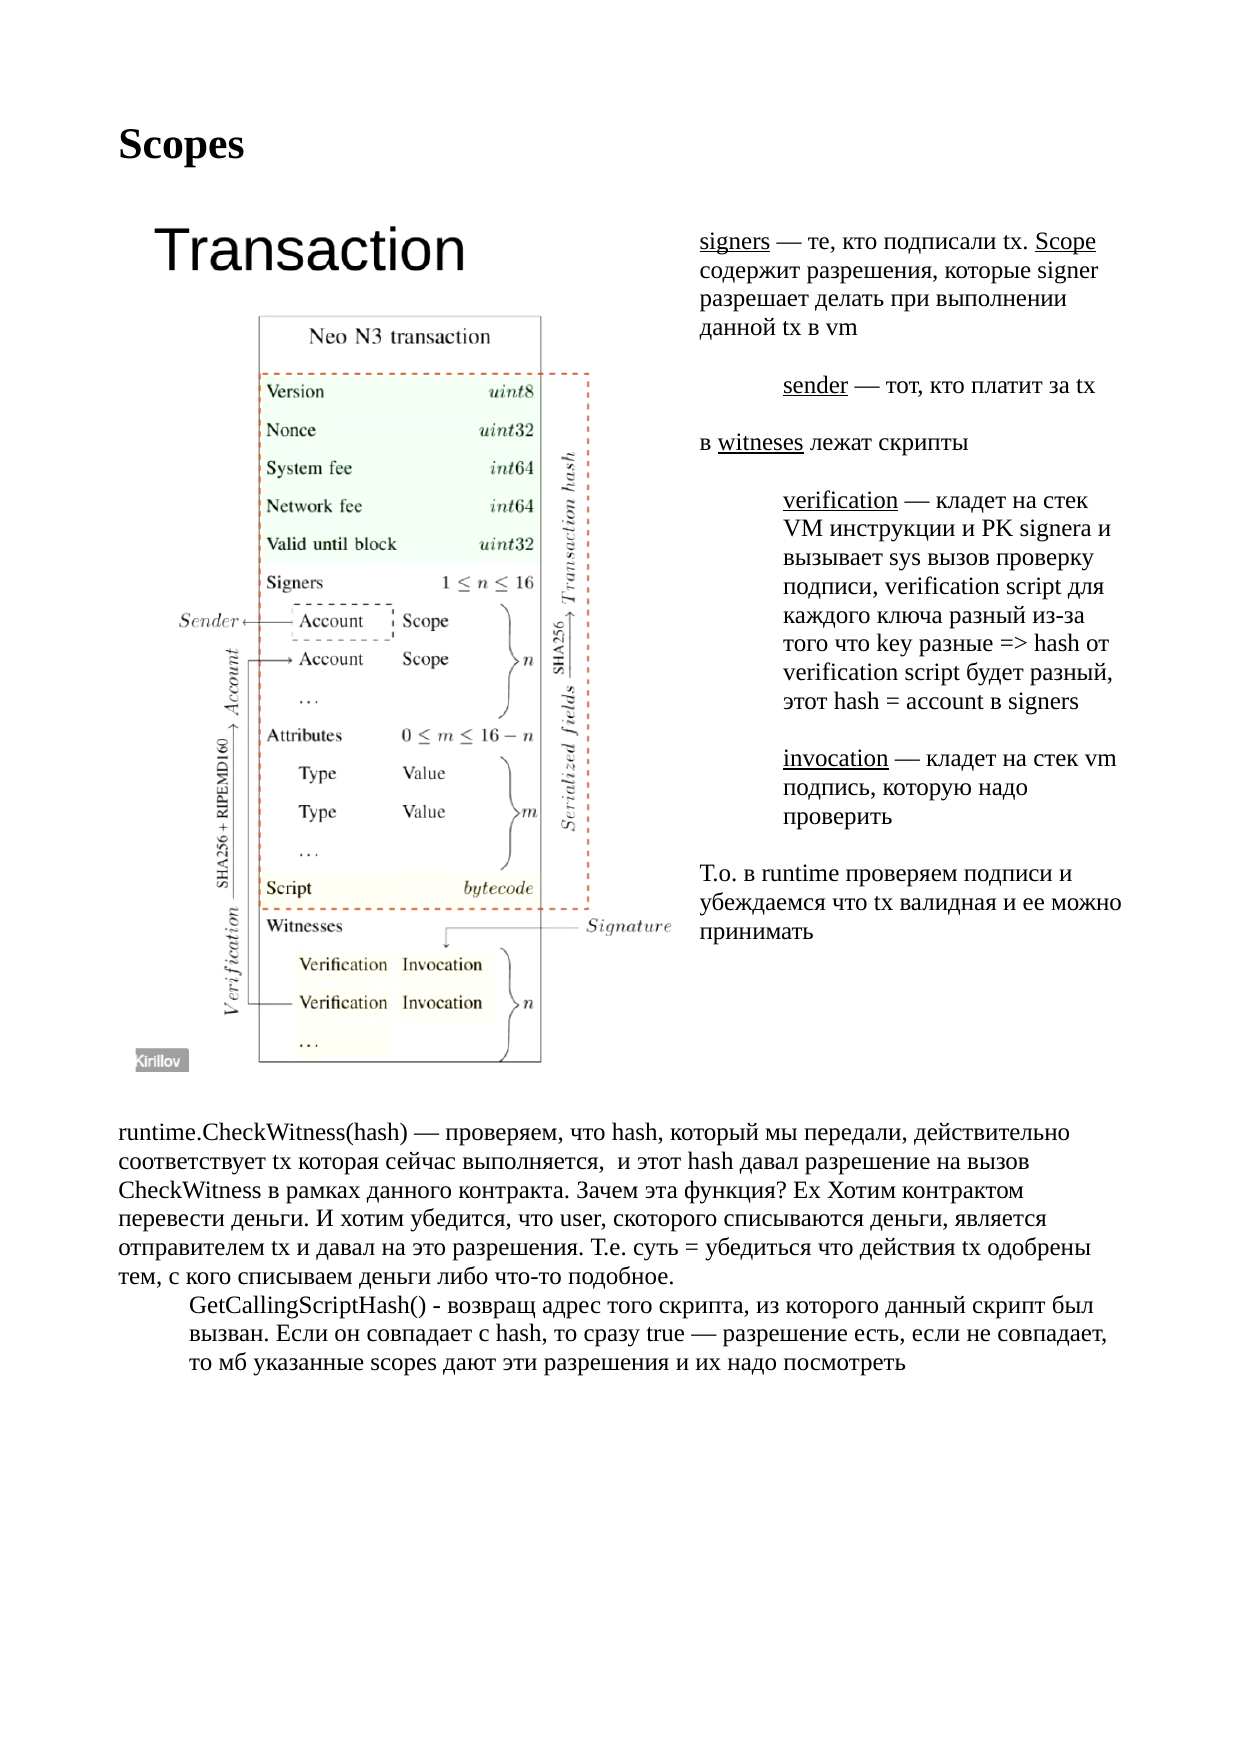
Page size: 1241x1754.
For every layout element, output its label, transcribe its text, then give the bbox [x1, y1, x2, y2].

text GetCallingScriptHash() - возвращ адрес того скрипта, из которого данный скрипт был вызван. Если он совпадает с hash, то сразу true — разрешение есть, если не совпадает, то мб указанные scopes дают эти разрешения и их надо посмотреть [189, 1290, 1122, 1376]
text [118, 743, 135, 830]
text signers — те, кто подписали tx. Scope содержит разрешения, которые signer разрешает делать при выполнении данной tx в vm [700, 226, 1122, 341]
text runtime.CheckWitness(hash) — проверяем, что hash, который мы передали, действительно соответствует tx которая сейчас выполняется, и этот hash давал разрешение на вызов CheckWitness в рамках данного контракта. Зачем эта функция? Ex Хотим контрактом перевести деньги. И хотим убедится, что user, скоторого списываются деньги, является отправителем tx и давал на это разрешения. Т.е. суть = убедиться что действия tx одобрены тем, с кого списываем деньги либо что-то подобное. [118, 1117, 1122, 1290]
text Т.о. в runtime проверяем подписи и убеждаемся что tx валидная и ее можно принимать [700, 858, 1122, 945]
text verification — кладет на стек VM инструкции и PK signera и вызывает sys вызов проверку подписи, verification script для каждого ключа разный из-за того что key разные => hash от verification script будет разный, этот hash = account в signers [700, 485, 1122, 715]
picture [135, 187, 700, 1072]
text [118, 427, 135, 456]
text в witneses лежат скрипты [700, 427, 1122, 456]
text Scopes [118, 118, 1122, 168]
text invocation — кладет на стек vm подпись, которую надо проверить [700, 743, 1122, 830]
text sender — тот, кто платит за tx [700, 370, 1122, 398]
